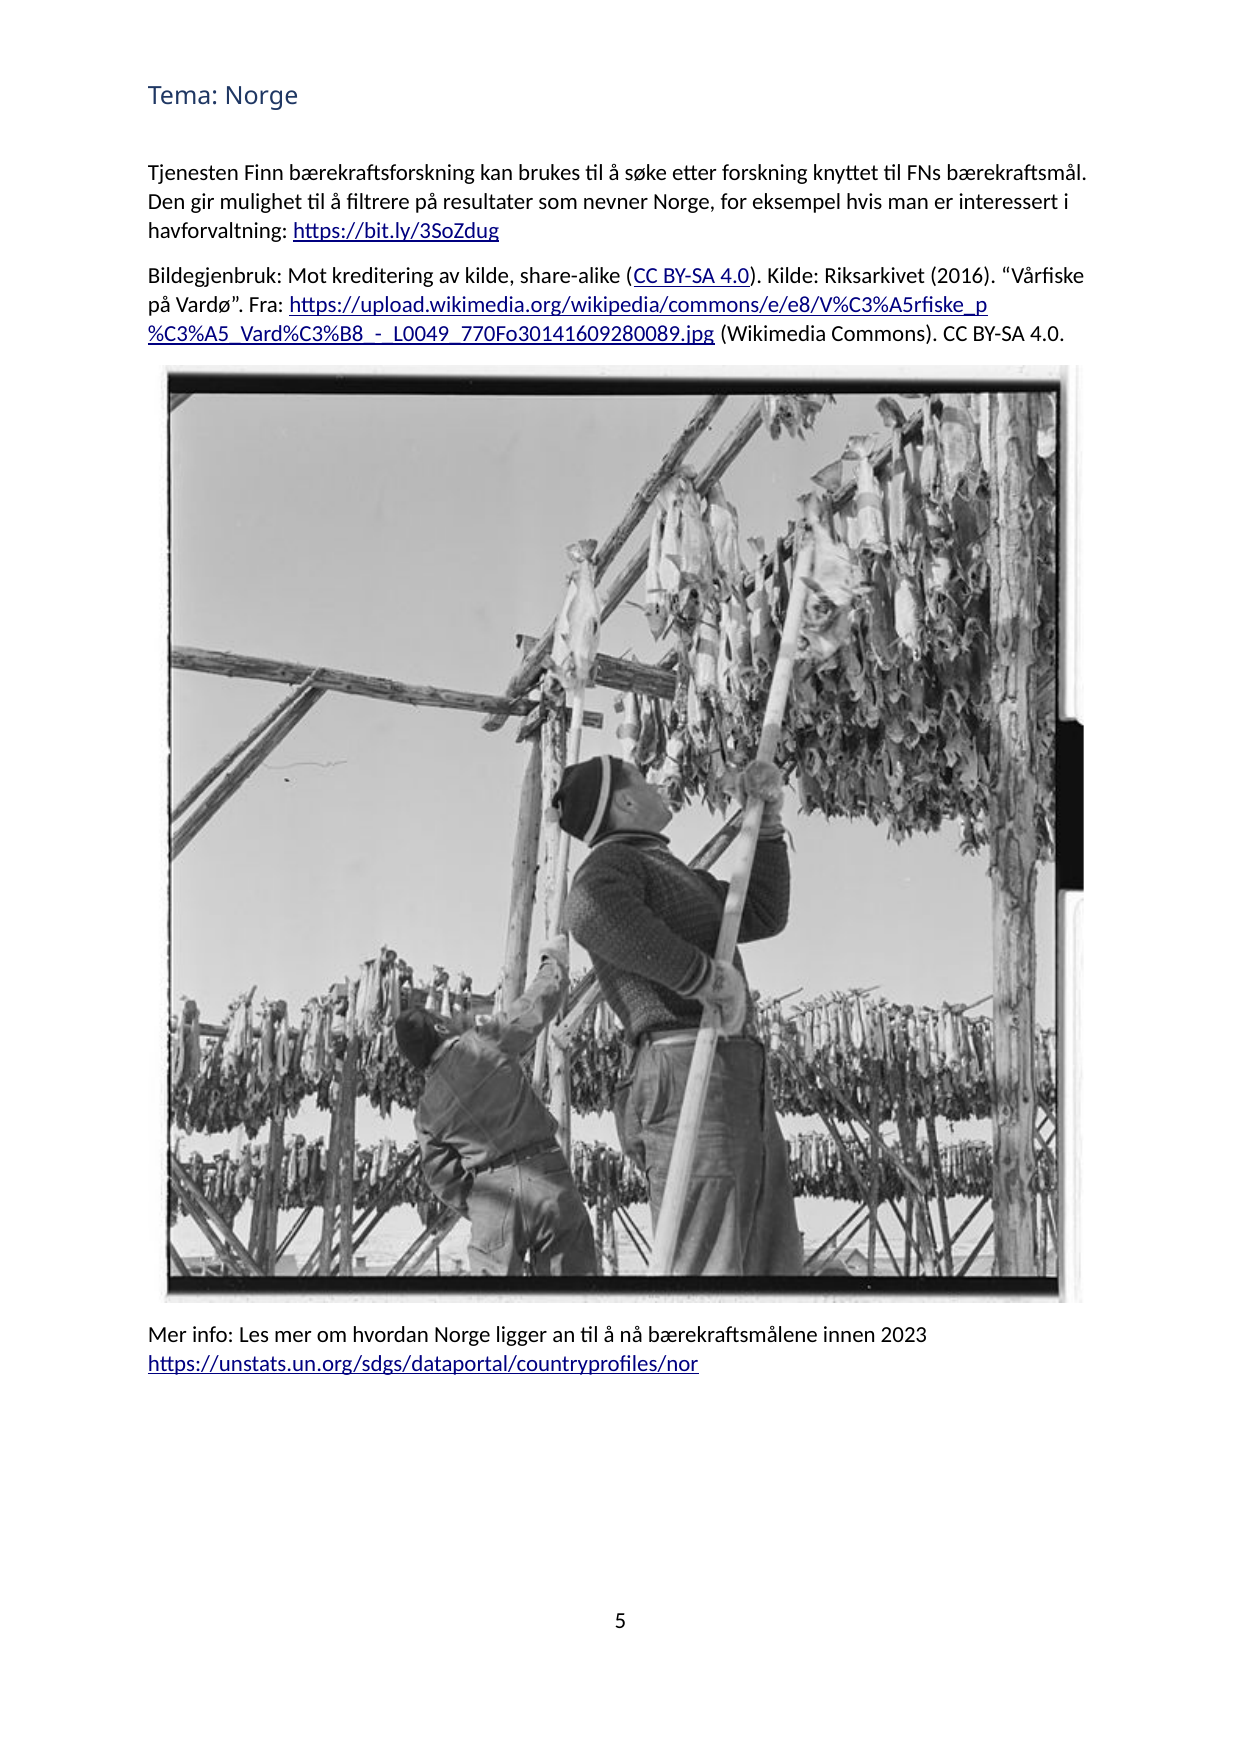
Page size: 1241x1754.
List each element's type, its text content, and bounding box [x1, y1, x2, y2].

subtitle Tema: Norge [148, 78, 1093, 112]
text Mer info: Les mer om hvordan Norge ligger an til å nå bærekraftsmålene innen 2023 https://unstats.un.org/sdgs/dataportal/countryprofiles/nor [148, 1320, 1093, 1377]
text Tjenesten Finn bærekraftsforskning kan brukes til å søke etter forskning knyttet til FNs bærekraftsmål. Den gir mulighet til å filtrere på resultater som nevner Norge, for eksempel hvis man er interessert i havforvaltning: https://bit.ly/3SoZdug [148, 158, 1093, 244]
text Bildegjenbruk: Mot kreditering av kilde, share-alike (CC BY-SA 4.0). Kilde: Riksarkivet (2016). “Vårfiske på Vardø”. Fra: https://upload.wikimedia.org/wikipedia/commons/e/e8/V%C3%A5rfiske_p%C3%A5_Vard%C3%B8_-_L0049_770Fo30141609280089.jpg (Wikimedia Commons). CC BY-SA 4.0. [148, 262, 1093, 347]
